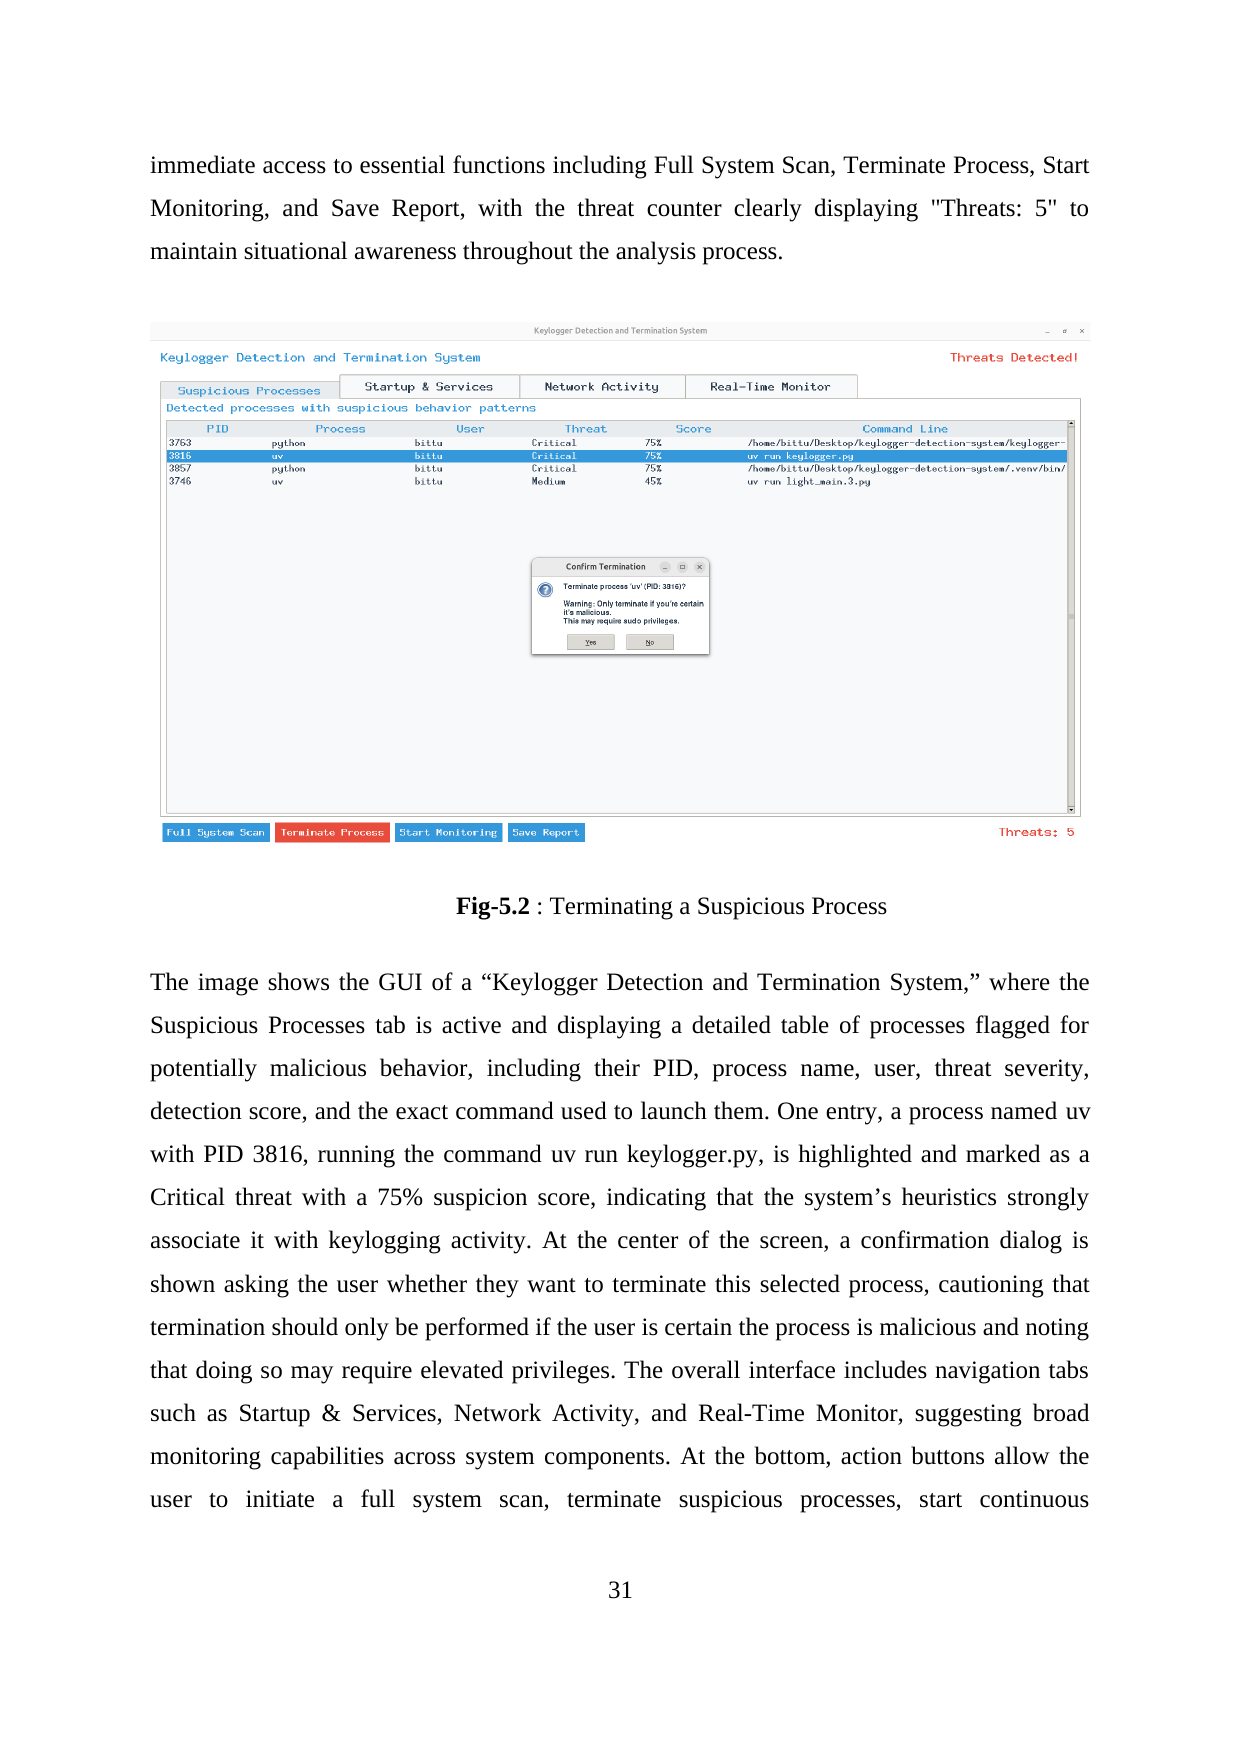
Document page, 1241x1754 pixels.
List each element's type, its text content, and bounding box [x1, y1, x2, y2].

picture [150, 322, 1091, 852]
text immediate access to essential functions including Full System Scan, Terminate Process, Start Monitoring, and Save Report, with the threat counter clearly displaying "Threats: 5" to maintain situational awareness throughout the analysis process. [150, 150, 1091, 265]
text The image shows the GUI of a “Keylogger Detection and Termination System,” where the Suspicious Processes tab is active and displaying a detailed table of processes flagged for potentially malicious behavior, including their PID, process name, user, threat severity, detection score, and the exact command used to launch them. One entry, a process named uv with PID 3816, running the command uv run keylogger.py, is highlighted and marked as a Critical threat with a 75% suspicion score, indicating that the system’s heuristics strongly associate it with keylogging activity. At the center of the screen, a confirmation dialog is shown asking the user whether they want to terminate this selected process, cautioning that termination should only be performed if the user is certain the process is malicious and noting that doing so may require elevated privileges. The overall interface includes navigation tabs such as Startup & Services, Network Activity, and Real-Time Monitor, suggesting broad monitoring capabilities across system components. At the bottom, action buttons allow the user to initiate a full system scan, terminate suspicious processes, start continuous [150, 924, 1091, 1513]
